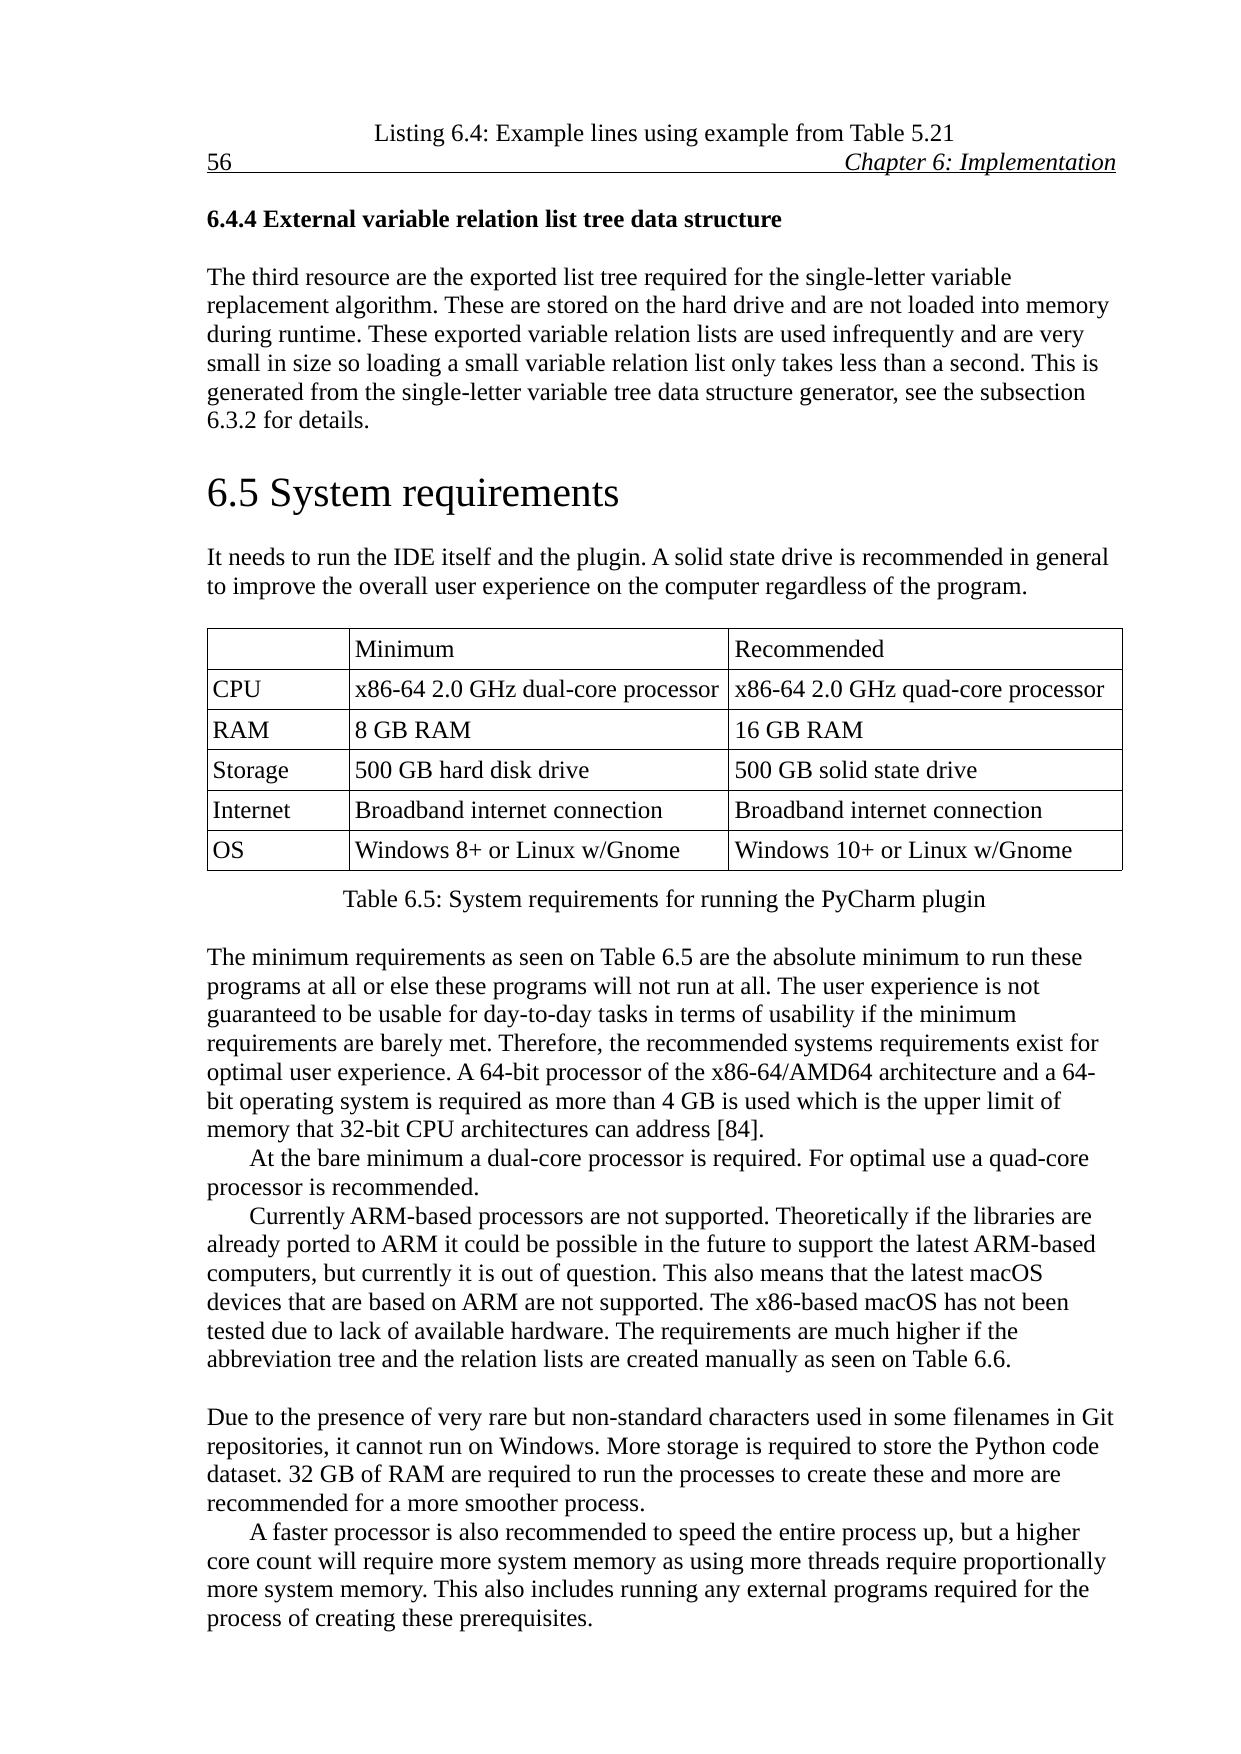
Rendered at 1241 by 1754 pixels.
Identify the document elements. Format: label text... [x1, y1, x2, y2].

table_cell Windows 10+ or Linux w/Gnome [729, 831, 1122, 870]
text Due to the presence of very rare but non-standard characters used in some filenames in Git repositories, it cannot run on Windows. More storage is required to store the Python code dataset. 32 GB of RAM are required to run the processes to create these and more are recommended for a more smoother process. [207, 1402, 1122, 1517]
text Table 6.5: System requirements for running the PyCharm plugin [207, 884, 1122, 913]
table_cell Broadband internet connection [350, 791, 728, 830]
text At the bare minimum a dual-core processor is required. For optimal use a quad-core processor is recommended. [207, 1143, 1122, 1201]
table_cell Broadband internet connection [729, 791, 1122, 830]
text A faster processor is also recommended to speed the entire process up, but a higher core count will require more system memory as using more threads require proportionally more system memory. This also includes running any external programs required for the process of creating these prerequisites. [207, 1517, 1122, 1632]
table_cell 500 GB hard disk drive [350, 750, 728, 789]
table_cell CPU [208, 670, 349, 709]
subtitle 6.5 System requirements [207, 467, 1122, 515]
text 56 Chapter 6: Implementation [207, 147, 1122, 176]
table_cell 8 GB RAM [350, 710, 728, 749]
text The minimum requirements as seen on Table 6.5 are the absolute minimum to run these programs at all or else these programs will not run at all. The user experience is not guaranteed to be usable for day-to-day tasks in terms of usability if the minimum requirements are barely met. Therefore, the recommended systems requirements exist for optimal user experience. A 64-bit processor of the x86-64/AMD64 architecture and a 64-bit operating system is required as more than 4 GB is used which is the upper limit of memory that 32-bit CPU architectures can address [84]. [207, 942, 1122, 1143]
text Currently ARM-based processors are not supported. Theoretically if the libraries are already ported to ARM it could be possible in the future to support the latest ARM-based computers, but currently it is out of question. This also means that the latest macOS devices that are based on ARM are not supported. The x86-based macOS has not been tested due to lack of available hardware. The requirements are much higher if the abbreviation tree and the relation lists are created manually as seen on Table 6.6. [207, 1201, 1122, 1373]
table_cell OS [208, 831, 349, 870]
table_header Recommended [729, 629, 1122, 668]
table_cell Internet [208, 791, 349, 830]
table_cell 16 GB RAM [729, 710, 1122, 749]
text It needs to run the IDE itself and the plugin. A solid state drive is recommended in general to improve the overall user experience on the computer regardless of the program. [207, 542, 1122, 599]
table_header [208, 629, 349, 668]
table_cell RAM [208, 710, 349, 749]
table_header Minimum [350, 629, 728, 668]
table_cell Storage [208, 750, 349, 789]
text 6.4.4 External variable relation list tree data structure [207, 204, 1122, 233]
text Listing 6.4: Example lines using example from Table 5.21 [207, 118, 1122, 147]
table_cell Windows 8+ or Linux w/Gnome [350, 831, 728, 870]
table_cell x86-64 2.0 GHz quad-core processor [729, 670, 1122, 709]
text The third resource are the exported list tree required for the single-letter variable replacement algorithm. These are stored on the hard drive and are not loaded into memory during runtime. These exported variable relation lists are used infrequently and are very small in size so loading a small variable relation list only takes less than a second. This is generated from the single-letter variable tree data structure generator, see the subsection 6.3.2 for details. [207, 262, 1122, 434]
table_cell x86-64 2.0 GHz dual-core processor [350, 670, 728, 709]
table_cell 500 GB solid state drive [729, 750, 1122, 789]
